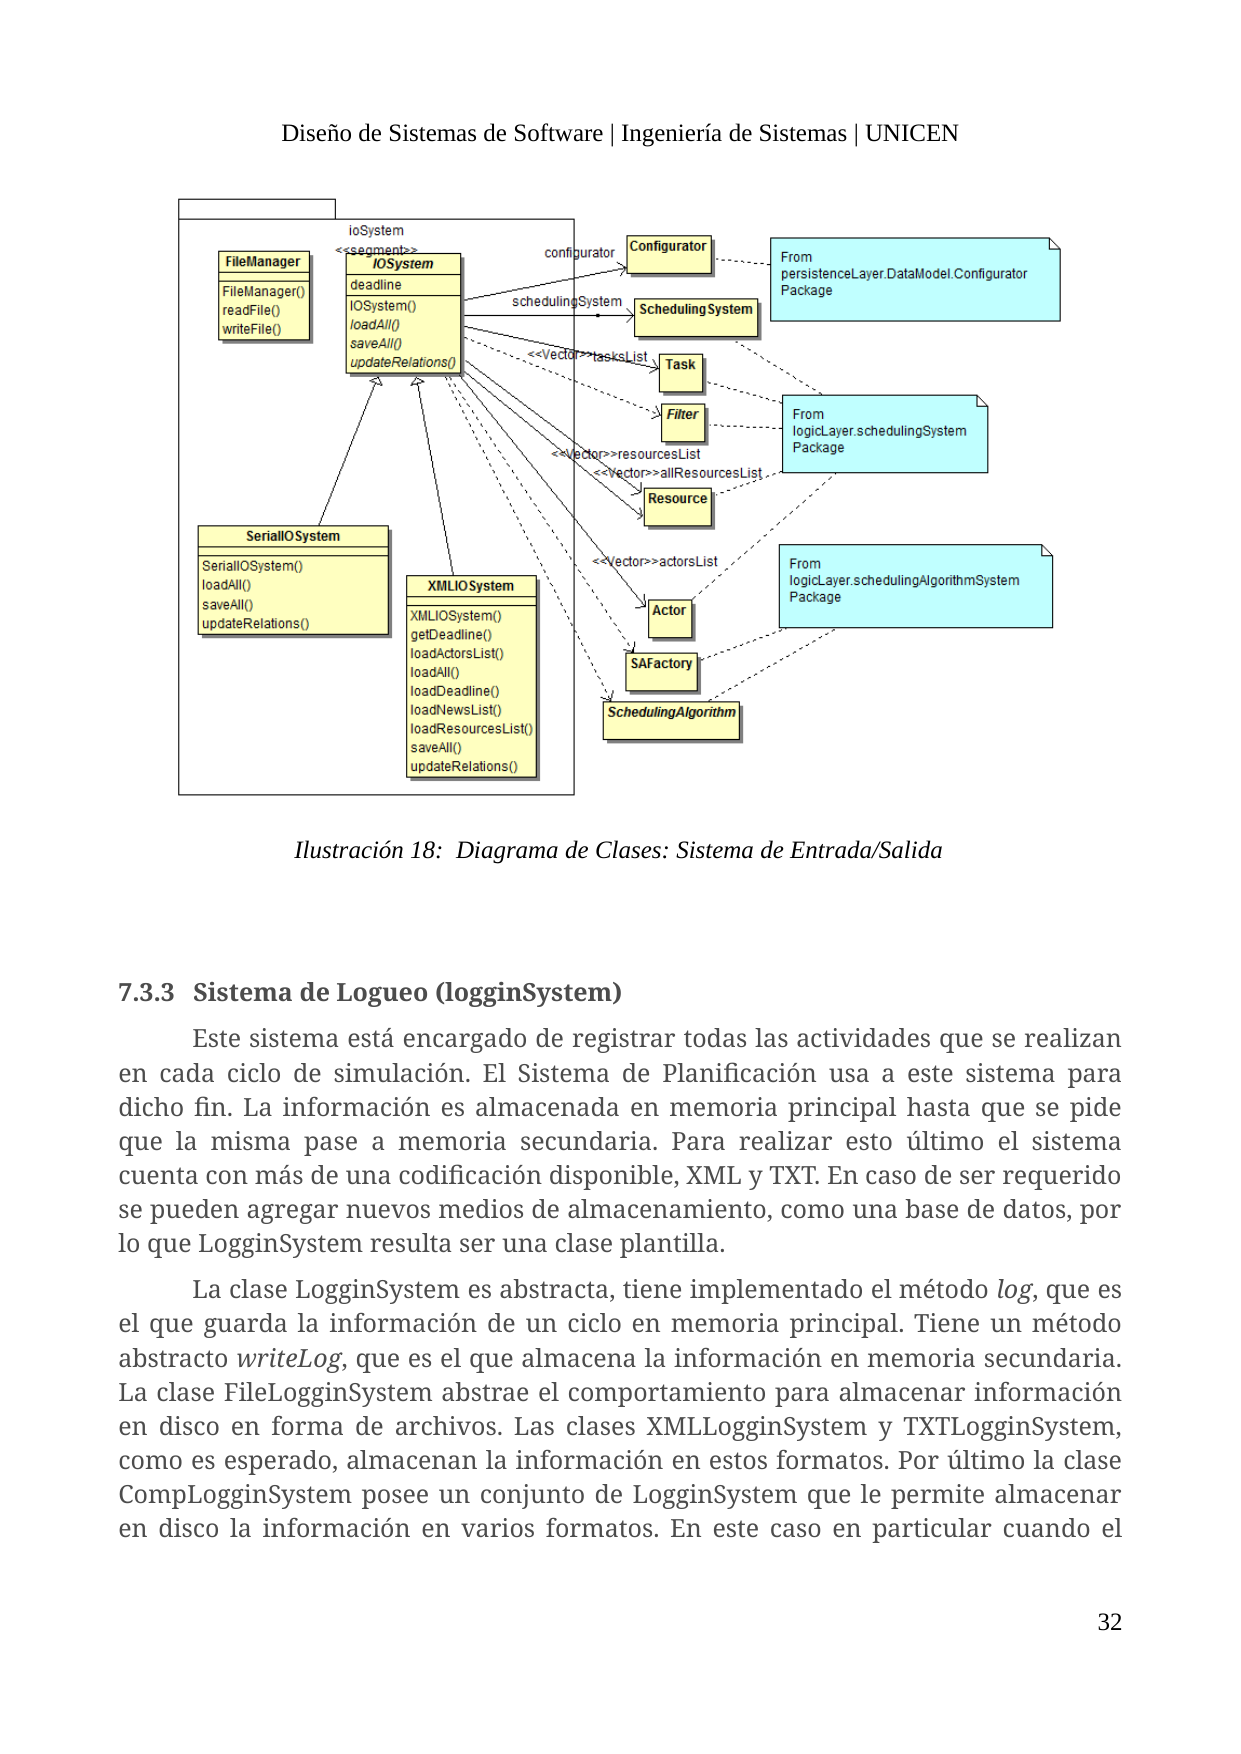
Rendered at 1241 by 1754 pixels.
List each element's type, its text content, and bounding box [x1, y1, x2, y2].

text La clase LogginSystem es abstracta, tiene implementado el método log, que es el que guarda la información de un ciclo en memoria principal. Tiene un método abstracto writeLog, que es el que almacena la información en memoria secundaria. La clase FileLogginSystem abstrae el comportamiento para almacenar información en disco en forma de archivos. Las clases XMLLogginSystem y TXTLogginSystem, como es esperado, almacenan la información en estos formatos. Por último la clase CompLogginSystem posee un conjunto de LogginSystem que le permite almacenar en disco la información en varios formatos. En este caso en particular cuando el [118, 1272, 1122, 1544]
text Ilustración 18: Diagrama de Clases: Sistema de Entrada/Salida [118, 835, 1121, 864]
picture [175, 191, 1064, 801]
text Este sistema está encargado de registrar todas las actividades que se realizan en cada ciclo de simulación. El Sistema de Planificación usa a este sistema para dicho fin. La información es almacenada en memoria principal hasta que se pide que la misma pase a memoria secundaria. Para realizar esto último el sistema cuenta con más de una codificación disponible, XML y TXT. En caso de ser requerido se pueden agregar nuevos medios de almacenamiento, como una base de datos, por lo que LogginSystem resulta ser una clase plantilla. [118, 1021, 1122, 1259]
subtitle Sistema de Logueo (logginSystem) [118, 974, 1122, 1009]
